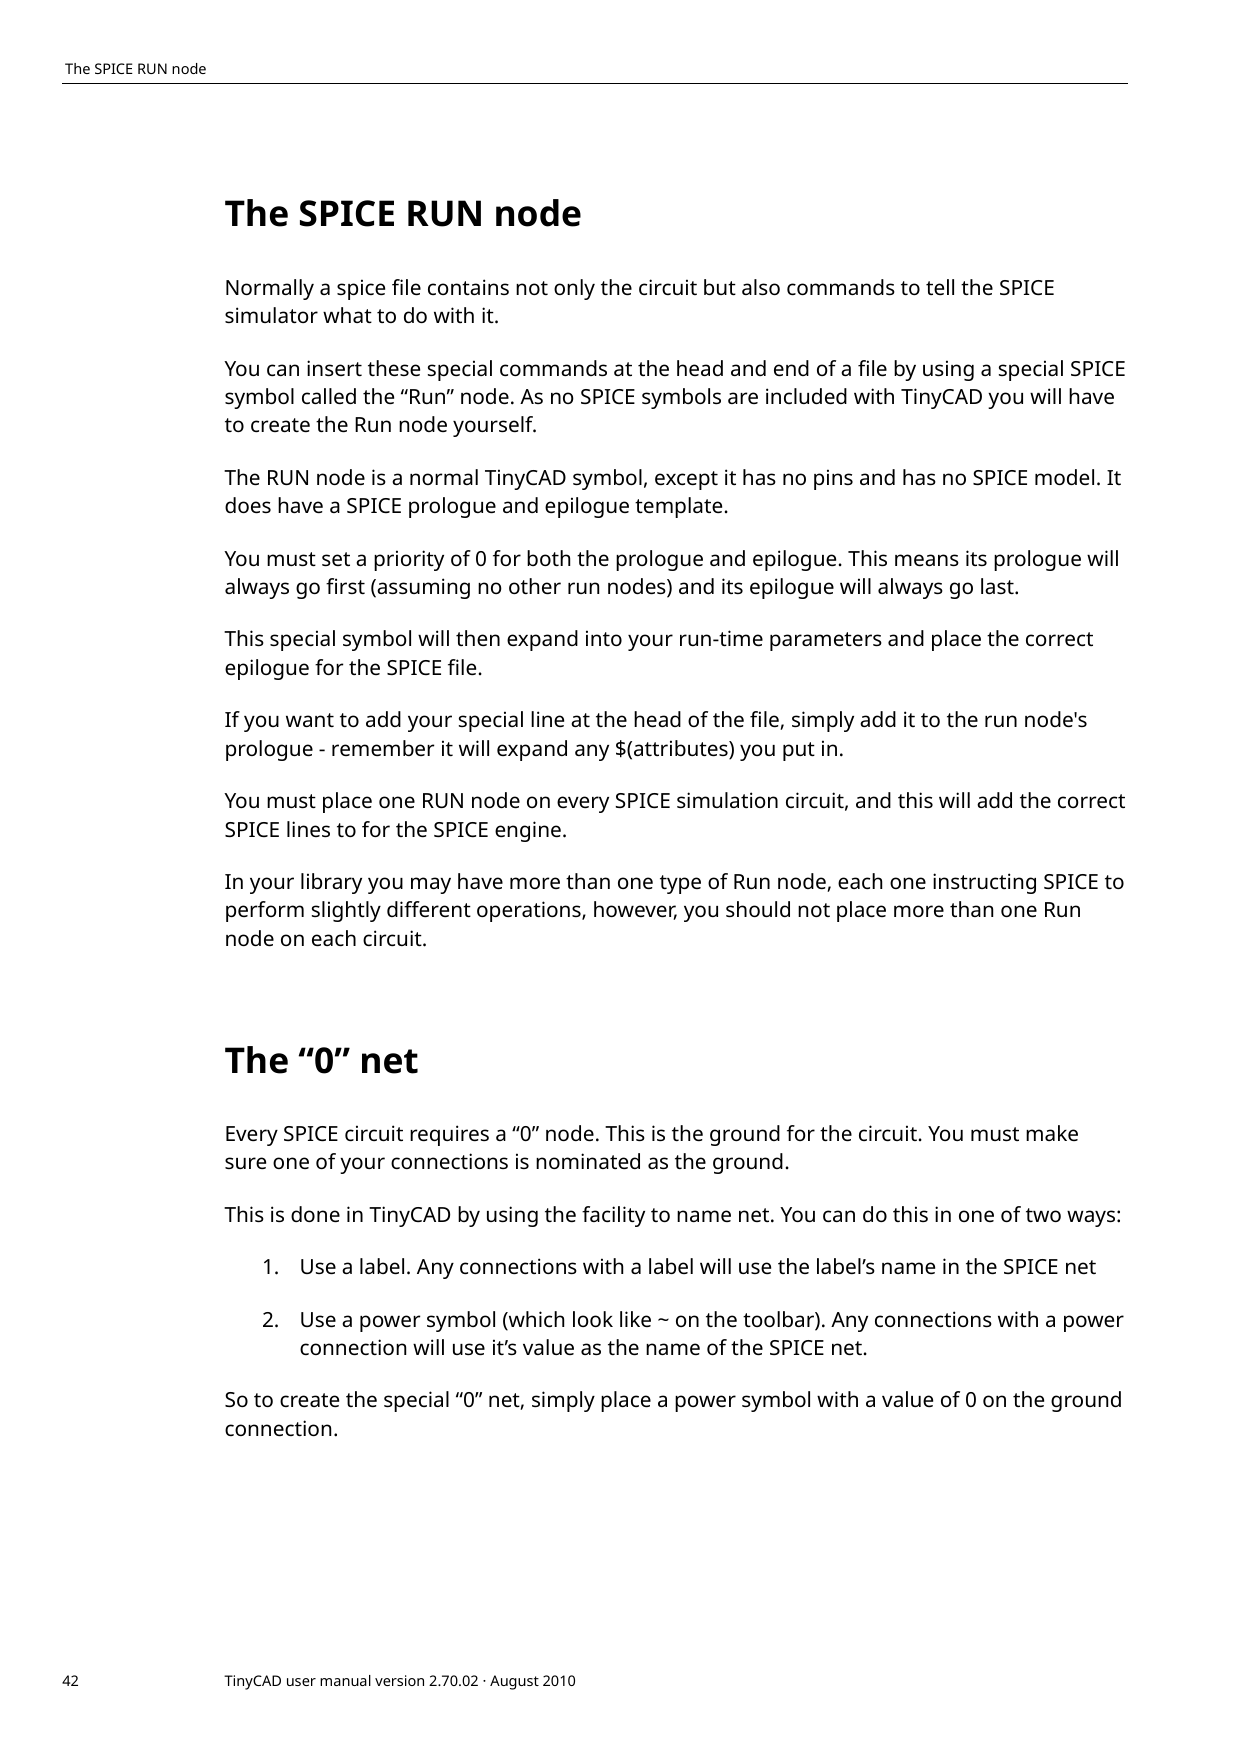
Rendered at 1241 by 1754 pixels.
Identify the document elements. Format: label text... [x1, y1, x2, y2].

text You can insert these special commands at the head and end of a file by using a special SPICE symbol called the “Run” node. As no SPICE symbols are included with TinyCAD you will have to create the Run node yourself. [224, 354, 1128, 439]
list Use a label. Any connections with a label will use the label’s name in the SPICE net [262, 1252, 1128, 1281]
text This is done in TinyCAD by using the facility to name net. You can do this in one of two ways: [224, 1200, 1128, 1228]
list Use a power symbol (which look like ~ on the toolbar). Any connections with a power connection will use it’s value as the name of the SPICE net. [262, 1305, 1128, 1362]
text Normally a spice file contains not only the circuit but also commands to tell the SPICE simulator what to do with it. [224, 273, 1128, 330]
text If you want to add your special line at the head of the file, simply add it to the run node's prologue - remember it will expand any $(attributes) you put in. [224, 705, 1128, 762]
text You must place one RUN node on every SPICE simulation circuit, and this will add the correct SPICE lines to for the SPICE engine. [224, 786, 1128, 843]
text In your library you may have more than one type of Run node, each one instructing SPICE to perform slightly different operations, however, you should not place more than one Run node on each circuit. [224, 867, 1128, 952]
subtitle The “0” net [224, 1035, 1128, 1083]
text The RUN node is a normal TinyCAD symbol, except it has no pins and has no SPICE model. It does have a SPICE prologue and epilogue template. [224, 463, 1128, 520]
text So to create the special “0” net, simply place a power symbol with a value of 0 on the ground connection. [224, 1386, 1128, 1442]
text Every SPICE circuit requires a “0” node. This is the ground for the circuit. You must make sure one of your connections is nominated as the ground. [224, 1119, 1128, 1176]
text This special symbol will then expand into your run-time parameters and place the correct epilogue for the SPICE file. [224, 624, 1128, 681]
text You must set a priority of 0 for both the prologue and epilogue. This means its prologue will always go first (assuming no other run nodes) and its epilogue will always go last. [224, 544, 1128, 601]
subtitle The SPICE RUN node [224, 189, 1128, 237]
